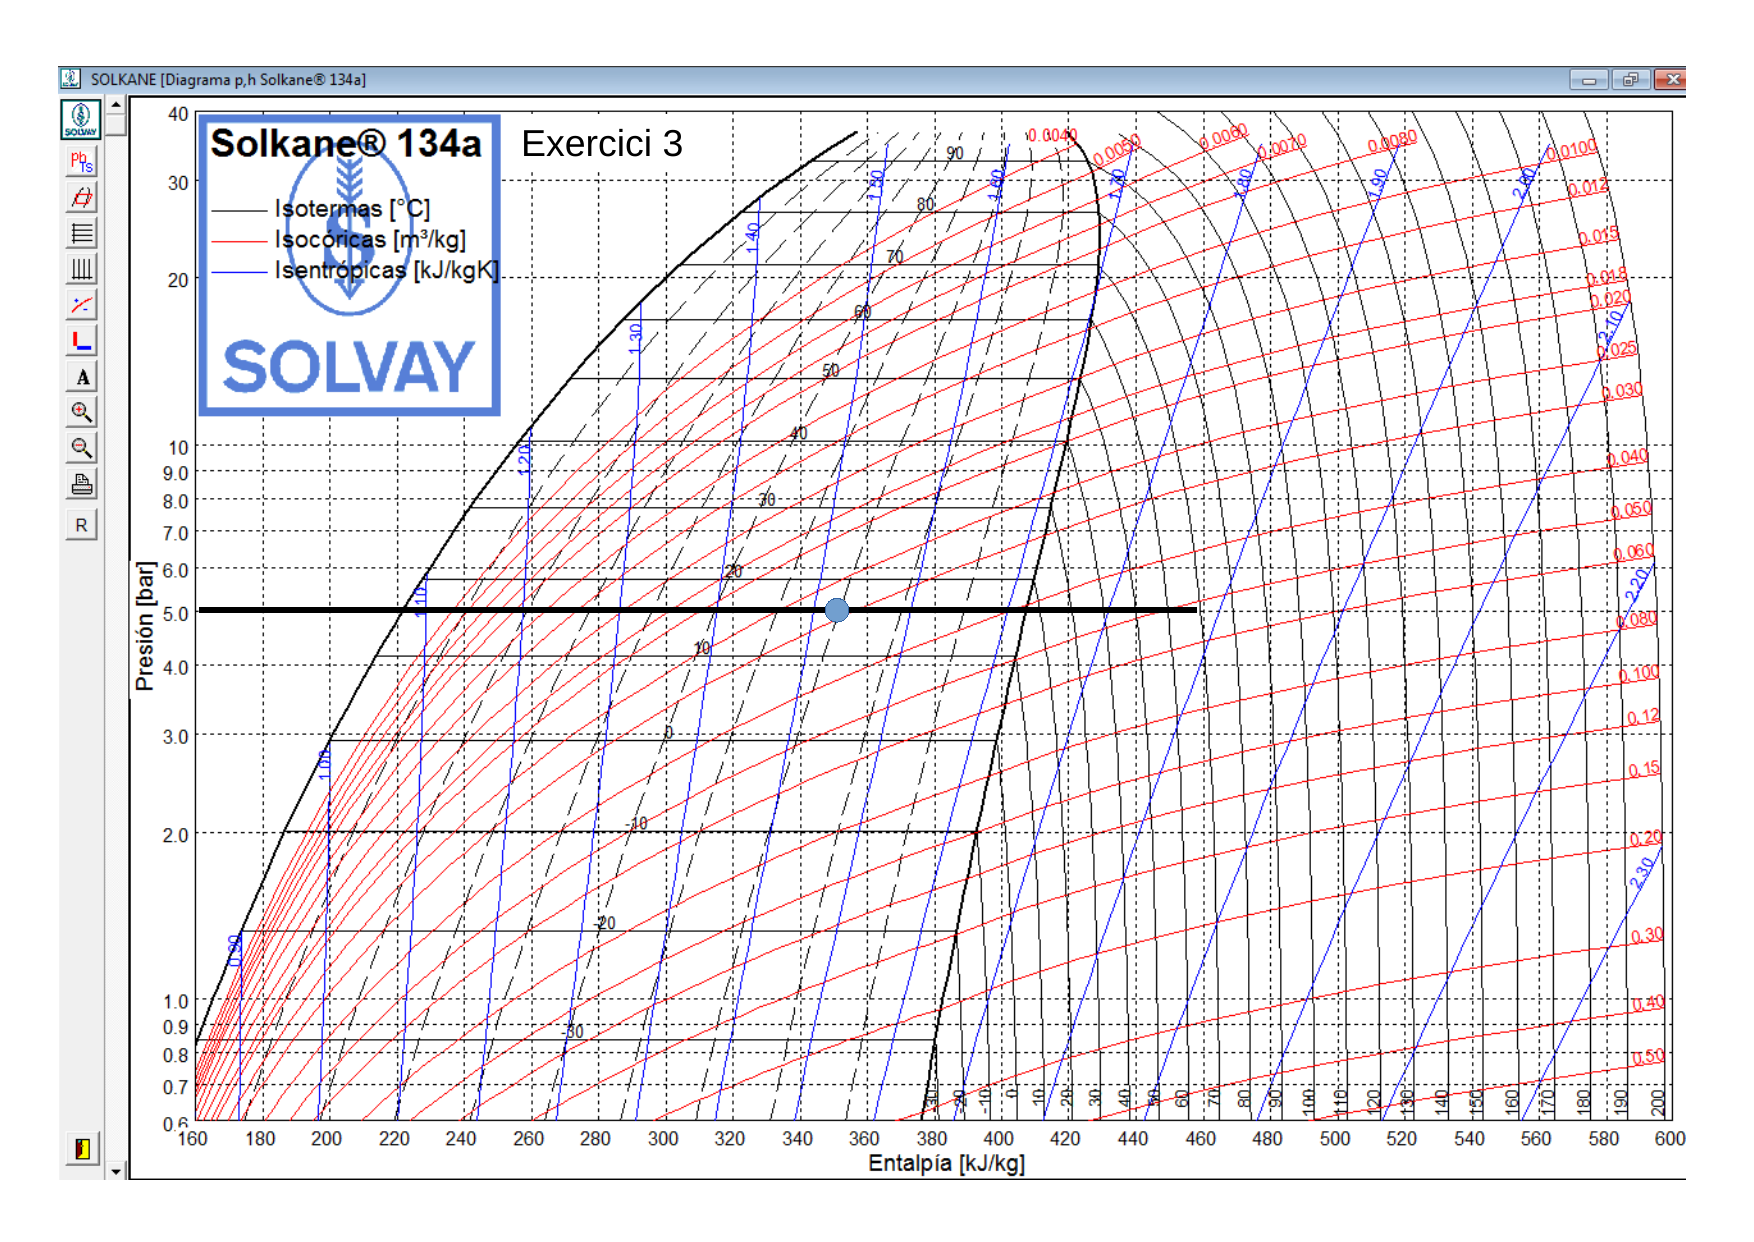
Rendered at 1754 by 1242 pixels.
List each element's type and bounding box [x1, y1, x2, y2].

picture [58, 66, 1686, 1180]
